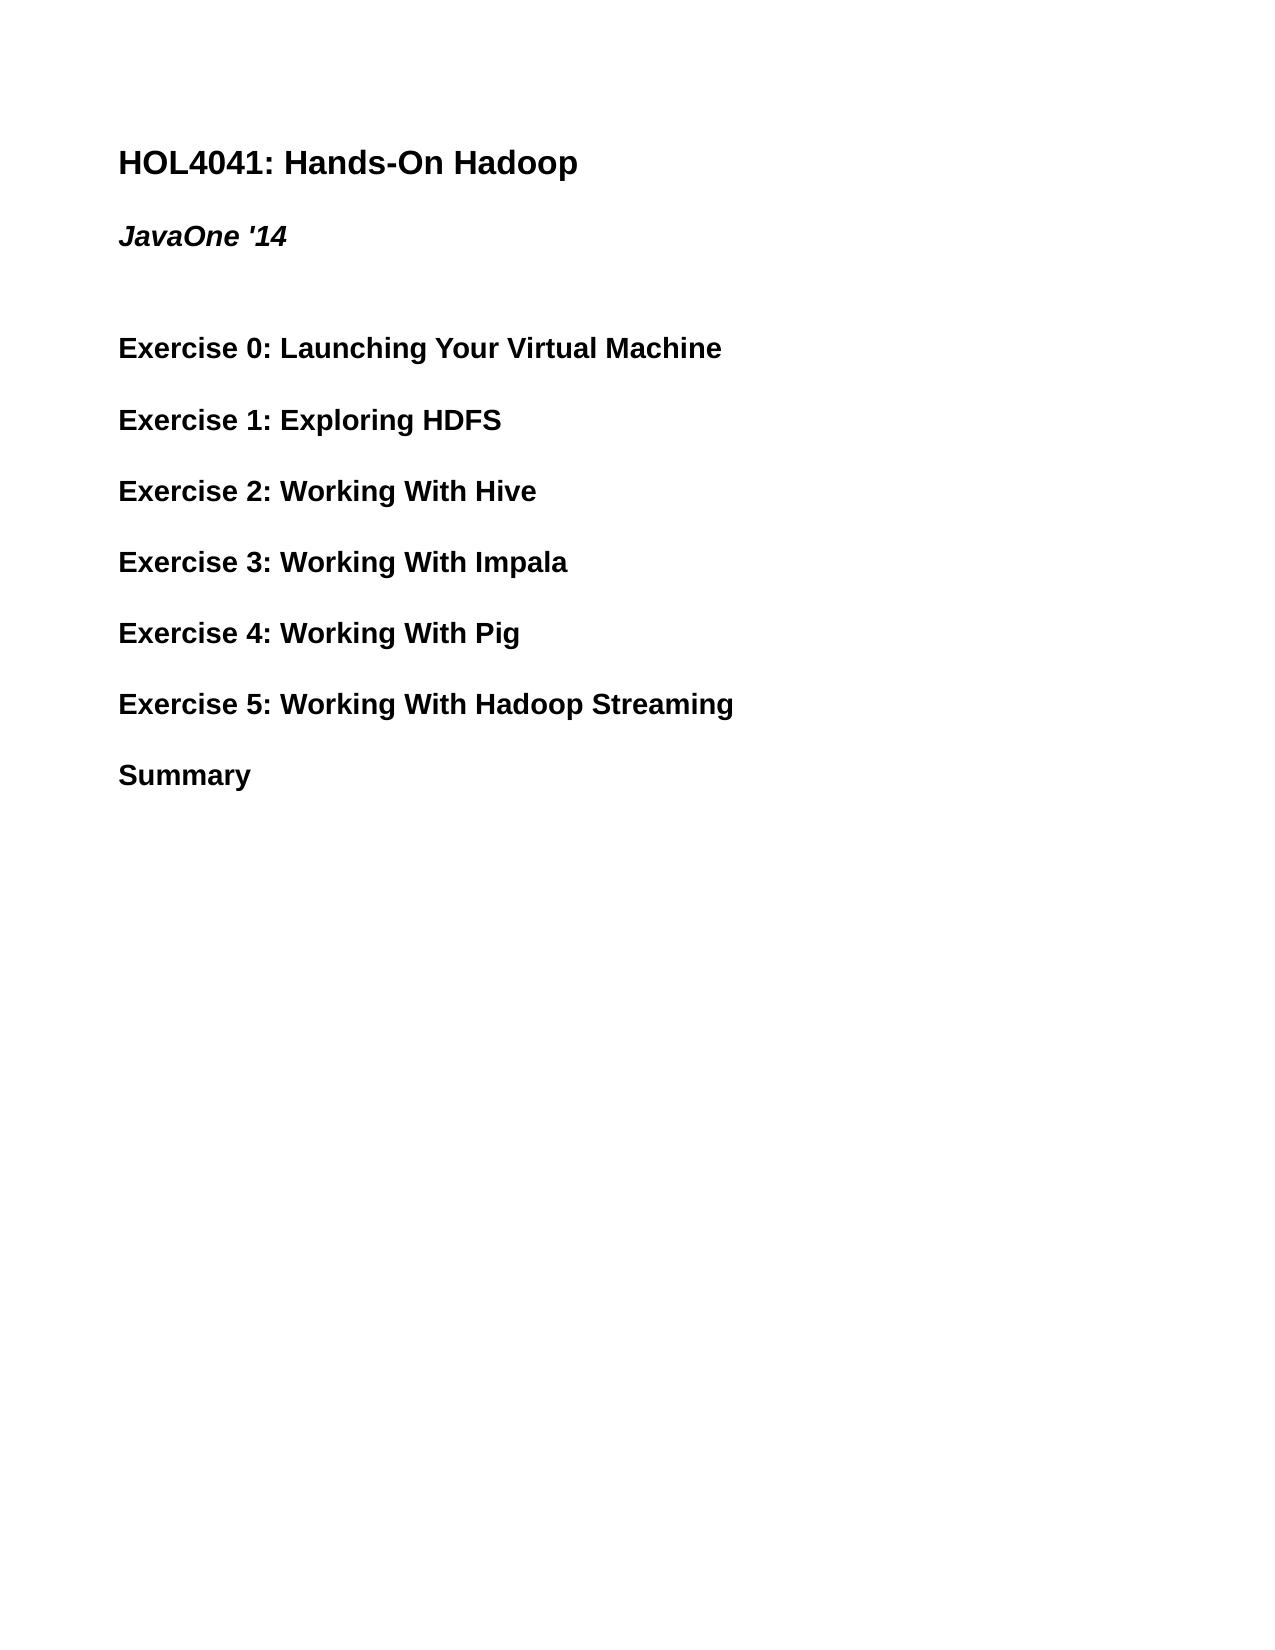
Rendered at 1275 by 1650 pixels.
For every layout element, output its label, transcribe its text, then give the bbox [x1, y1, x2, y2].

subtitle JavaOne '14 [118, 219, 1157, 253]
subtitle Summary [118, 758, 1157, 791]
subtitle Exercise 0: Launching Your Virtual Machine [118, 332, 1157, 365]
subtitle Exercise 4: Working With Pig [118, 616, 1157, 649]
subtitle Exercise 5: Working With Hadoop Streaming [118, 687, 1157, 720]
subtitle HOL4041: Hands-On Hadoop [118, 143, 1157, 182]
subtitle Exercise 2: Working With Hive [118, 474, 1157, 507]
subtitle Exercise 3: Working With Impala [118, 545, 1157, 578]
subtitle Exercise 1: Exploring HDFS [118, 403, 1157, 436]
